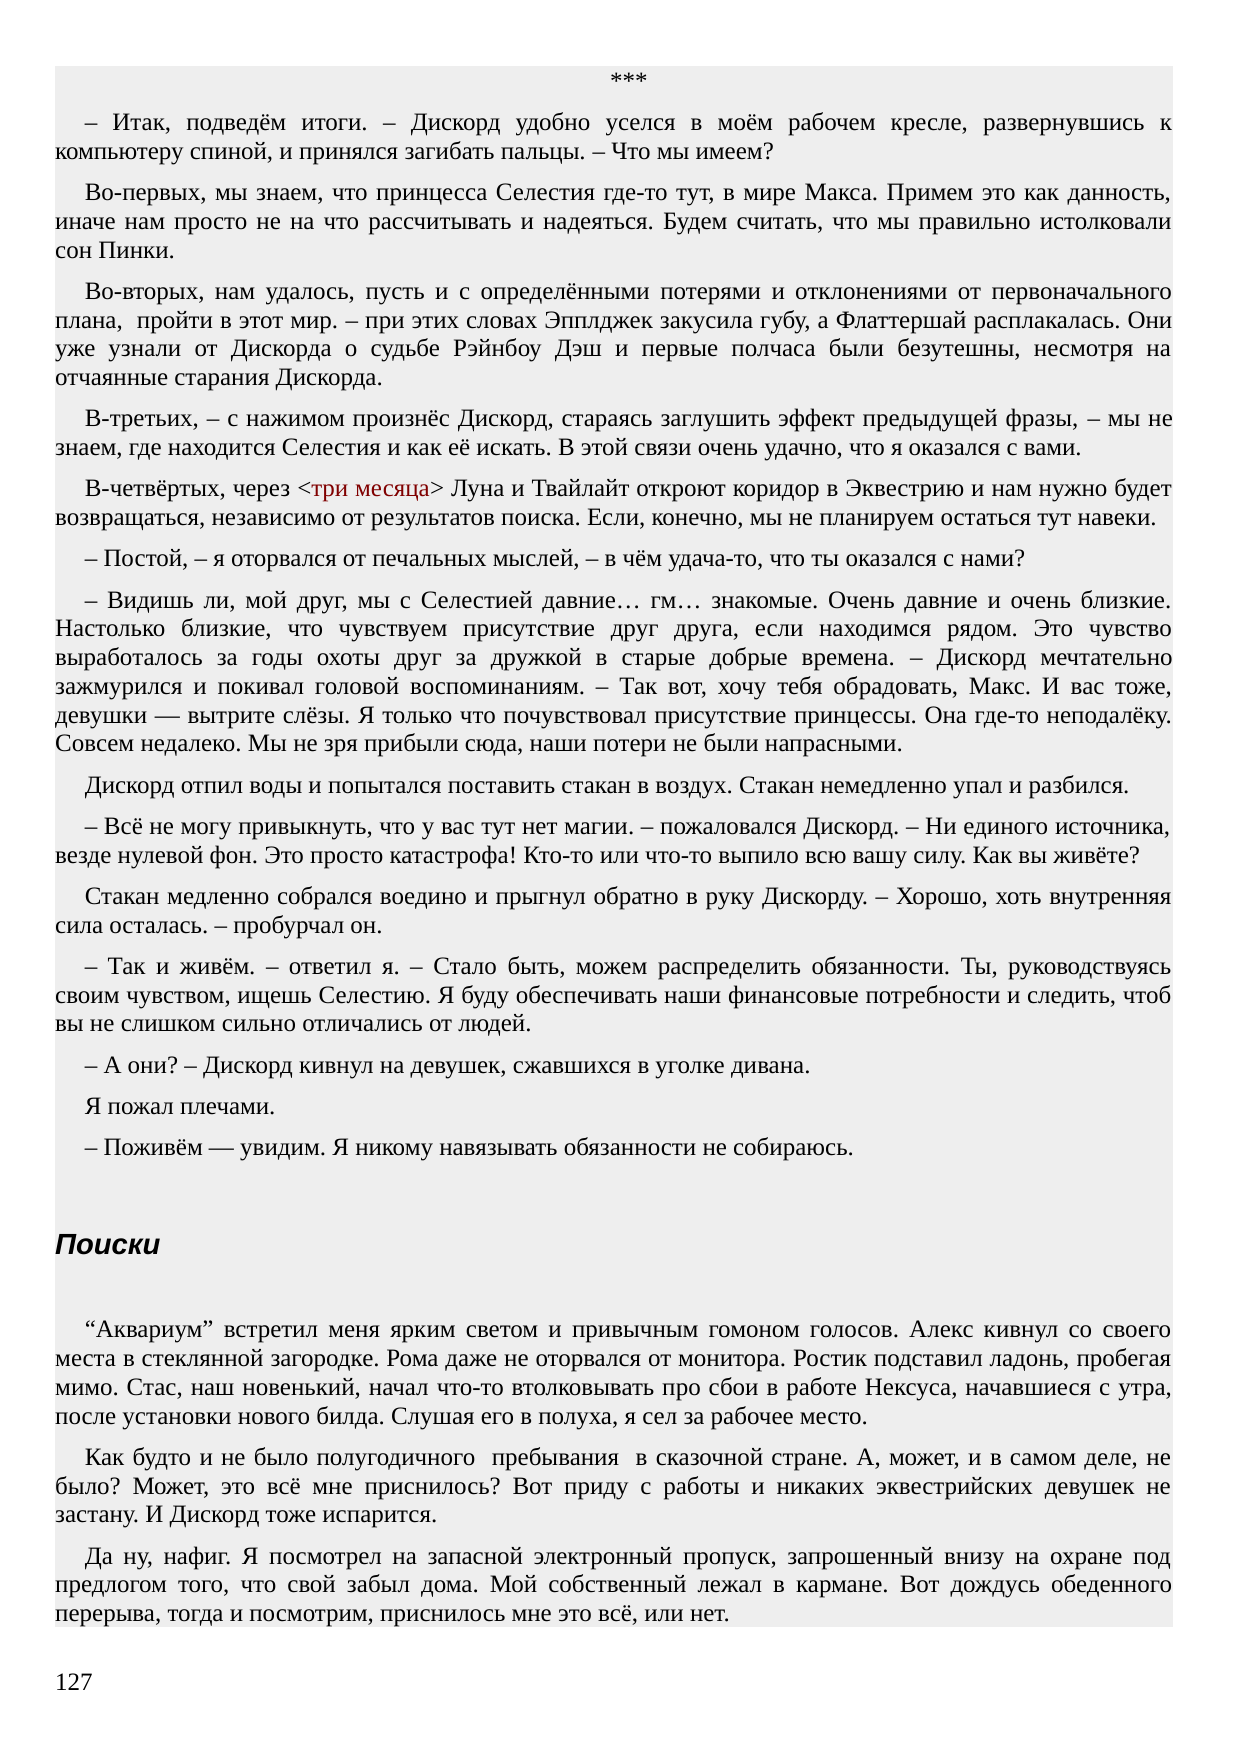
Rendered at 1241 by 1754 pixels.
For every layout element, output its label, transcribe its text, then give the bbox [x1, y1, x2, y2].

text Стакан медленно собрался воедино и прыгнул обратно в руку Дискорду. – Хорошо, хоть внутренняя сила осталась. – пробурчал он. [55, 881, 1173, 938]
text – Так и живём. – ответил я. – Стало быть, можем распределить обязанности. Ты, руководствуясь своим чувством, ищешь Селестию. Я буду обеспечивать наши финансовые потребности и следить, чтоб вы не слишком сильно отличались от людей. [55, 951, 1173, 1037]
text Во-первых, мы знаем, что принцесса Селестия где-то тут, в мире Макса. Примем это как данность, иначе нам просто не на что рассчитывать и надеяться. Будем считать, что мы правильно истолковали сон Пинки. [55, 177, 1173, 263]
text – Поживём — увидим. Я никому навязывать обязанности не собираюсь. [55, 1132, 1173, 1161]
subtitle Поиски [55, 1227, 1173, 1261]
text “Аквариум” встретил меня ярким светом и привычным гомоном голосов. Алекс кивнул со своего места в стеклянной загородке. Рома даже не оторвался от монитора. Ростик подставил ладонь, пробегая мимо. Стас, наш новенький, начал что-то втолковывать про сбои в работе Нексуса, начавшиеся с утра, после установки нового билда. Слушая его в полуха, я сел за рабочее место. [55, 1314, 1173, 1429]
text – Итак, подведём итоги. – Дискорд удобно уселся в моём рабочем кресле, развернувшись к компьютеру спиной, и принялся загибать пальцы. – Что мы имеем? [55, 107, 1173, 165]
text Во-вторых, нам удалось, пусть и с определёнными потерями и отклонениями от первоначального плана, пройти в этот мир. – при этих словах Эпплджек закусила губу, а Флаттершай расплакалась. Они уже узнали от Дискорда о судьбе Рэйнбоу Дэш и первые полчаса были безутешны, несмотря на отчаянные старания Дискорда. [55, 276, 1173, 391]
text – Всё не могу привыкнуть, что у вас тут нет магии. – пожаловался Дискорд. – Ни единого источника, везде нулевой фон. Это просто катастрофа! Кто-то или что-то выпило всю вашу силу. Как вы живёте? [55, 811, 1173, 868]
text В-четвёртых, через <три месяца> Луна и Твайлайт откроют коридор в Эквестрию и нам нужно будет возвращаться, независимо от результатов поиска. Если, конечно, мы не планируем остаться тут навеки. [55, 473, 1173, 531]
text – Видишь ли, мой друг, мы с Селестией давние… гм… знакомые. Очень давние и очень близкие. Настолько близкие, что чувствуем присутствие друг друга, если находимся рядом. Это чувство выработалось за годы охоты друг за дружкой в старые добрые времена. – Дискорд мечтательно зажмурился и покивал головой воспоминаниям. – Так вот, хочу тебя обрадовать, Макс. И вас тоже, девушки — вытрите слёзы. Я только что почувствовал присутствие принцессы. Она где-то неподалёку. Совсем недалеко. Мы не зря прибыли сюда, наши потери не были напрасными. [55, 585, 1173, 757]
text Дискорд отпил воды и попытался поставить стакан в воздух. Стакан немедленно упал и разбился. [55, 770, 1173, 798]
text Да ну, нафиг. Я посмотрел на запасной электронный пропуск, запрошенный внизу на охране под предлогом того, что свой забыл дома. Мой собственный лежал в кармане. Вот дождусь обеденного перерыва, тогда и посмотрим, приснилось мне это всё, или нет. [55, 1541, 1173, 1627]
text Как будто и не было полугодичного пребывания в сказочной стране. А, может, и в самом деле, не было? Может, это всё мне приснилось? Вот приду с работы и никаких эквестрийских девушек не застану. И Дискорд тоже испарится. [55, 1442, 1173, 1528]
text – Постой, – я оторвался от печальных мыслей, – в чём удача-то, что ты оказался с нами? [55, 543, 1173, 572]
text В-третьих, – с нажимом произнёс Дискорд, стараясь заглушить эффект предыдущей фразы, – мы не знаем, где находится Селестия и как её искать. В этой связи очень удачно, что я оказался с вами. [55, 403, 1173, 461]
text Я пожал плечами. [55, 1091, 1173, 1120]
text *** [55, 66, 1173, 95]
text – А они? – Дискорд кивнул на девушек, сжавшихся в уголке дивана. [55, 1050, 1173, 1078]
